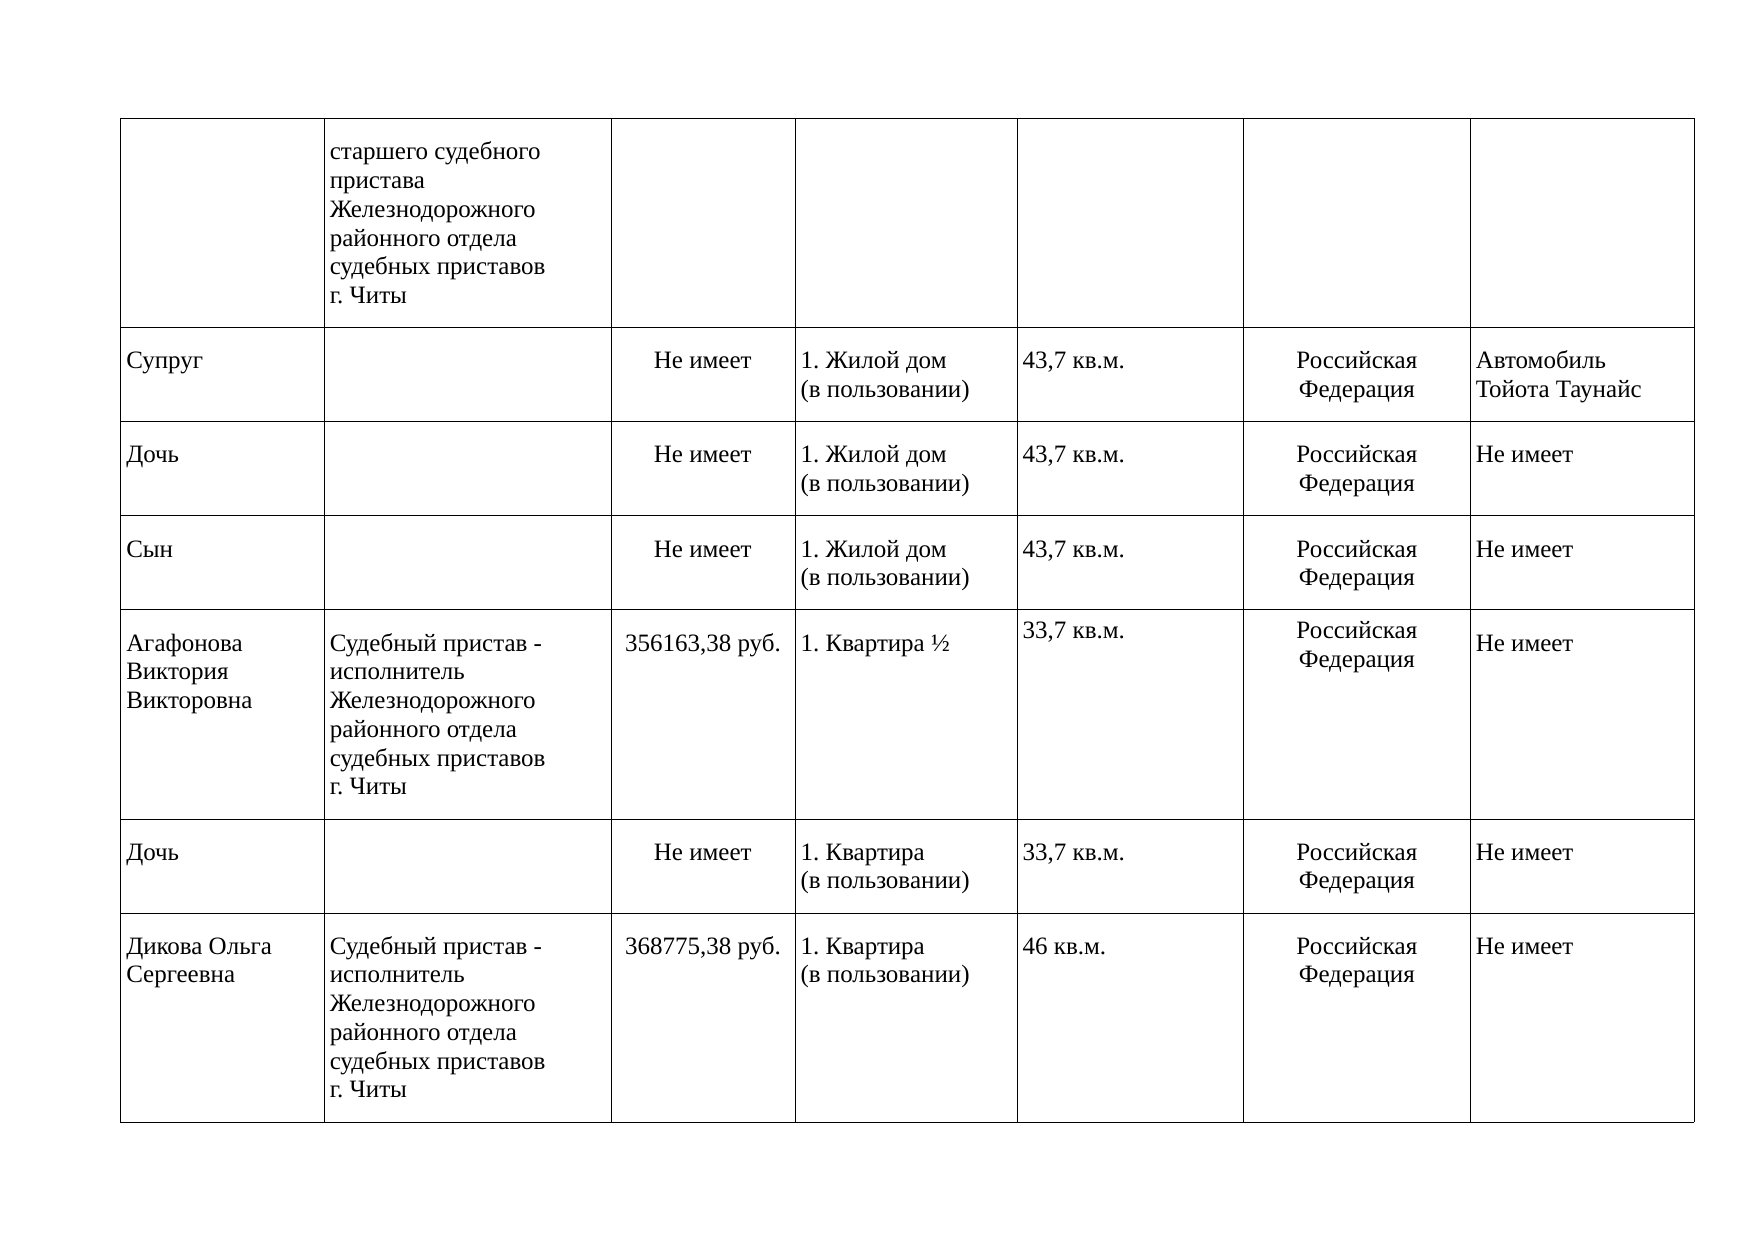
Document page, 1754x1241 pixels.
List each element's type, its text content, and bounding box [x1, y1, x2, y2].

table_cell [796, 119, 1017, 327]
table_cell Не имеет [1471, 820, 1694, 912]
table_cell Агафонова Виктория Викторовна [121, 610, 324, 818]
table_cell Не имеет [612, 422, 795, 515]
table_cell Российская Федерация [1244, 914, 1470, 1122]
table_cell 368775,38 руб. [612, 914, 795, 1122]
table_cell 1. Жилой дом (в пользовании) [796, 328, 1017, 421]
table_cell [1244, 119, 1470, 327]
table_cell 43,7 кв.м. [1018, 328, 1243, 421]
table_cell Дочь [121, 820, 324, 912]
table_cell 1. Жилой дом (в пользовании) [796, 422, 1017, 515]
table_cell Российская Федерация [1244, 610, 1470, 818]
table_cell 43,7 кв.м. [1018, 422, 1243, 515]
table_cell Супруг [121, 328, 324, 421]
table_cell Автомобиль Тойота Таунайс [1471, 328, 1694, 421]
table_cell Российская Федерация [1244, 516, 1470, 609]
table_cell 356163,38 руб. [612, 610, 795, 818]
table_cell Не имеет [1471, 422, 1694, 515]
table_cell [325, 820, 611, 912]
table_cell Не имеет [612, 820, 795, 912]
table_cell [1471, 119, 1694, 327]
table_cell Дочь [121, 422, 324, 515]
table_cell 33,7 кв.м. [1018, 610, 1243, 818]
table_cell Российская Федерация [1244, 820, 1470, 912]
table_cell [612, 119, 795, 327]
table_cell [325, 328, 611, 421]
table_cell 33,7 кв.м. [1018, 820, 1243, 912]
table_cell Судебный пристав - исполнитель Железнодорожного районного отдела судебных приставов г. Читы [325, 610, 611, 818]
table_cell старшего судебного пристава Железнодорожного районного отдела судебных приставов г. Читы [325, 119, 611, 327]
table_cell 46 кв.м. [1018, 914, 1243, 1122]
table_cell [121, 119, 324, 327]
table_cell Не имеет [1471, 914, 1694, 1122]
table_cell Не имеет [1471, 516, 1694, 609]
table_cell 43,7 кв.м. [1018, 516, 1243, 609]
table_cell 1. Квартира ½ [796, 610, 1017, 818]
table_cell Не имеет [1471, 610, 1694, 818]
table_cell Не имеет [612, 328, 795, 421]
table_cell [325, 422, 611, 515]
table_cell Российская Федерация [1244, 422, 1470, 515]
table_cell Судебный пристав - исполнитель Железнодорожного районного отдела судебных приставов г. Читы [325, 914, 611, 1122]
table_cell 1. Жилой дом (в пользовании) [796, 516, 1017, 609]
table_cell [1018, 119, 1243, 327]
table_cell 1. Квартира (в пользовании) [796, 820, 1017, 912]
table_cell Сын [121, 516, 324, 609]
table_cell 1. Квартира (в пользовании) [796, 914, 1017, 1122]
table_cell Не имеет [612, 516, 795, 609]
table_cell [325, 516, 611, 609]
table_cell Российская Федерация [1244, 328, 1470, 421]
table_cell Дикова Ольга Сергеевна [121, 914, 324, 1122]
